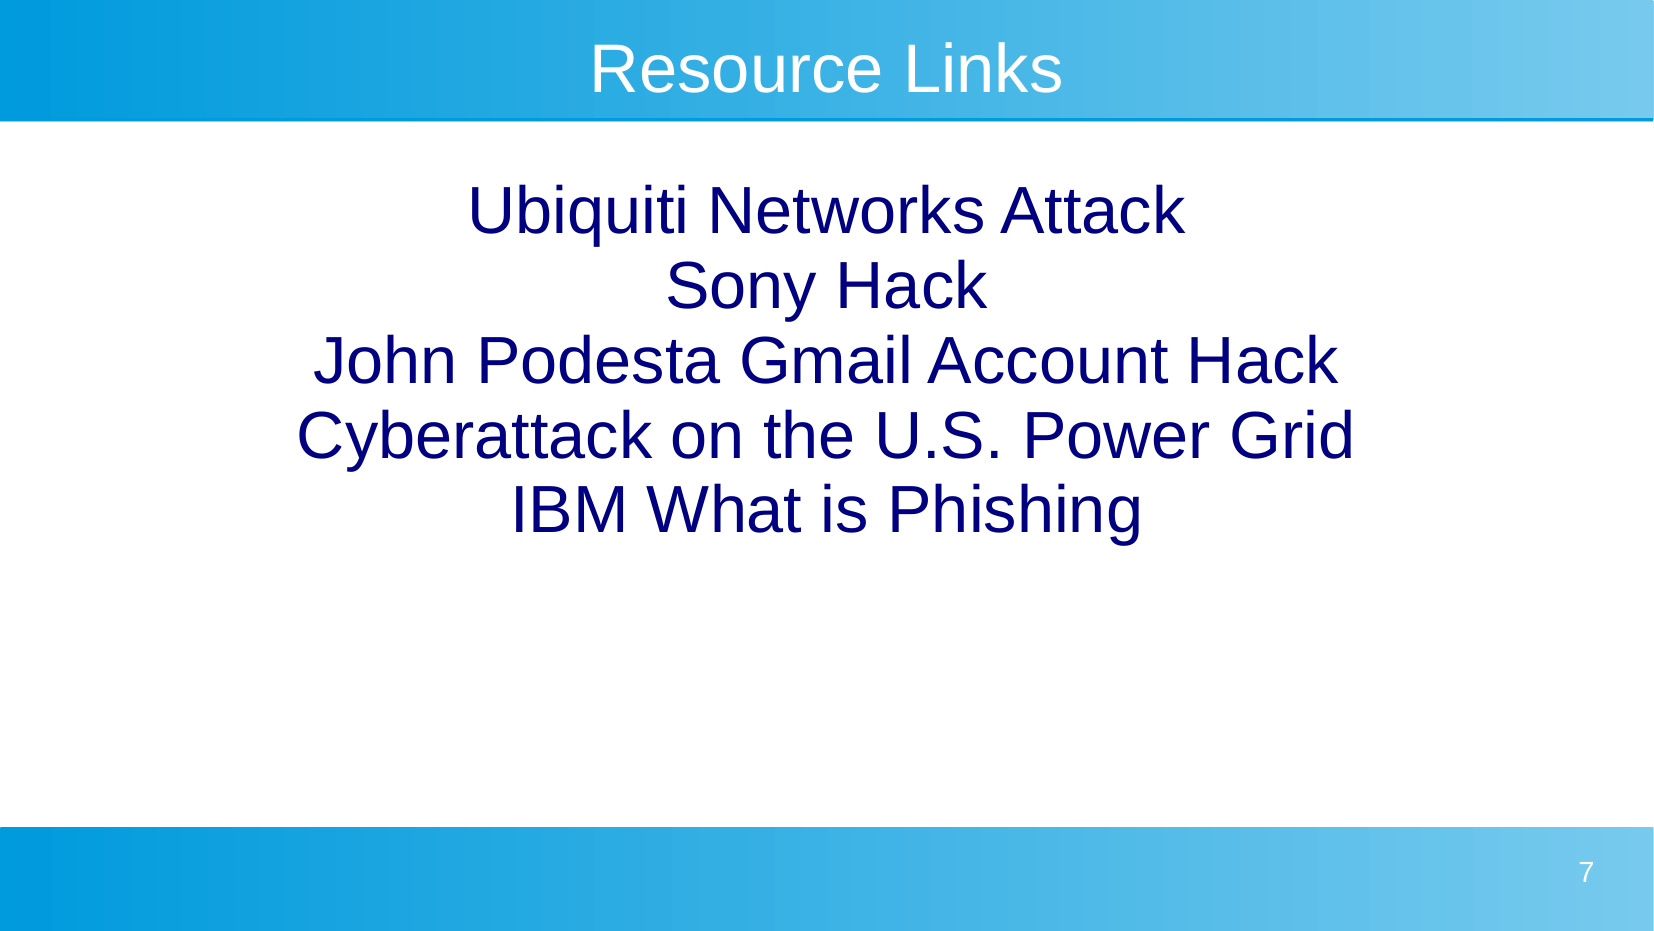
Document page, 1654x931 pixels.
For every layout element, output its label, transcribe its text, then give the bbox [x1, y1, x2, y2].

subtitle Ubiquiti Networks Attack Sony Hack John Podesta Gmail Account Hack Cyberattack on the U.S. Power Grid IBM What is Phishing [59, 173, 1595, 772]
title Resource Links [59, 29, 1595, 108]
